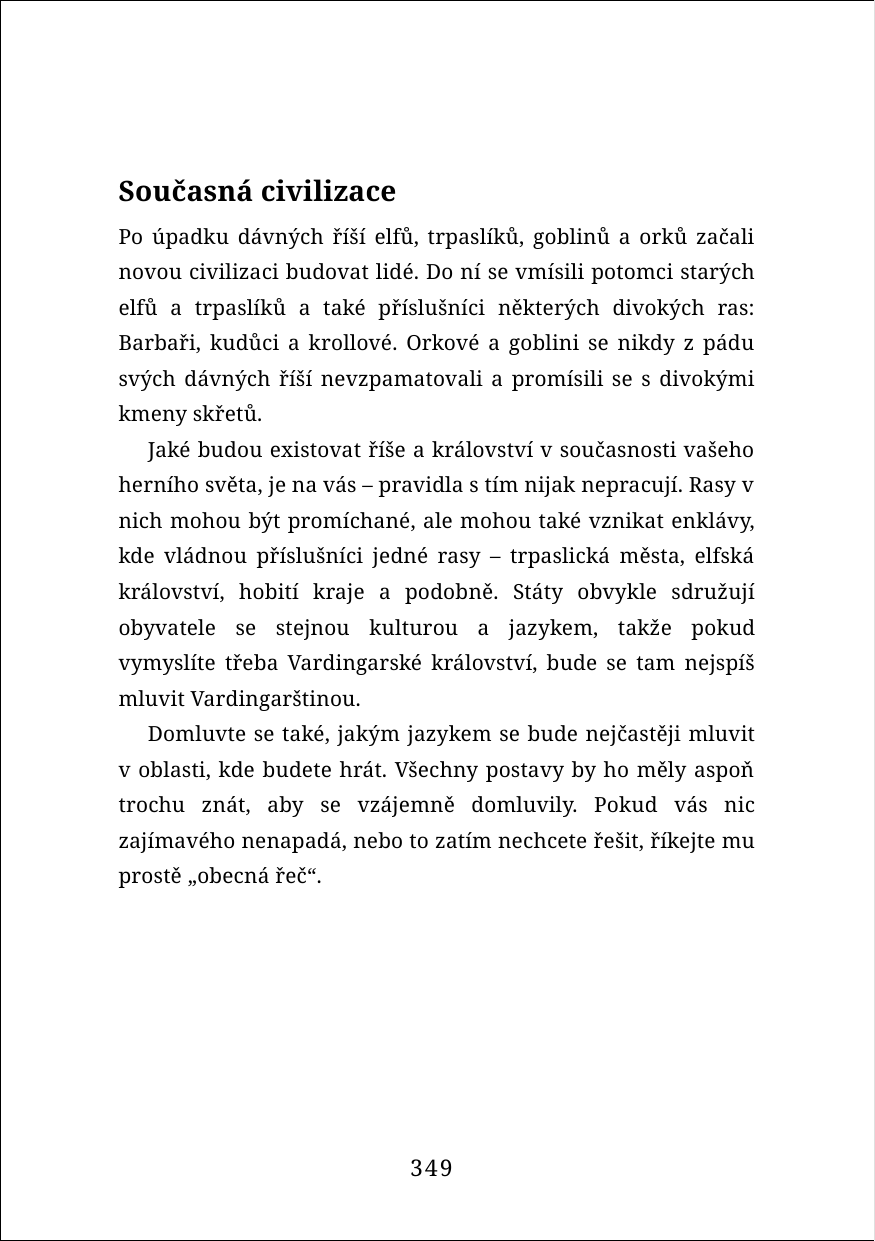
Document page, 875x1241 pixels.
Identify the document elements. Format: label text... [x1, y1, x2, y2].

text Po úpadku dávných říší elfů, trpaslíků, goblinů a orků začali novou civilizaci budovat lidé. Do ní se vmísili potomci starých elfů a trpaslíků a také příslušníci některých divokých ras: Barbaři, kudůci a krollové. Orkové a goblini se nikdy z pádu svých dávných říší nevzpamatovali a promísili se s divokými kmeny skřetů. Jaké budou existovat říše a království v současnosti vašeho herního světa, je na vás – pravidla s tím nijak nepracují. Rasy v nich mohou být promíchané, ale mohou také vznikat enklávy, kde vládnou příslušníci jedné rasy – trpaslická města, elfská království, hobití kraje a podobně. Státy obvykle sdružují obyvatele se stejnou kulturou a jazykem, takže pokud vymyslíte třeba Vardingarské království, bude se tam nejspíš mluvit Vardingarštinou. Domluvte se také, jakým jazykem se bude nejčastěji mluvit v oblasti, kde budete hrát. Všechny postavy by ho měly aspoň trochu znát, aby se vzájemně domluvily. Pokud vás nic zajímavého nenapadá, nebo to zatím nechcete řešit, říkejte mu prostě „obecná řeč“. [118, 222, 756, 890]
subtitle Současná civilizace [118, 172, 756, 210]
